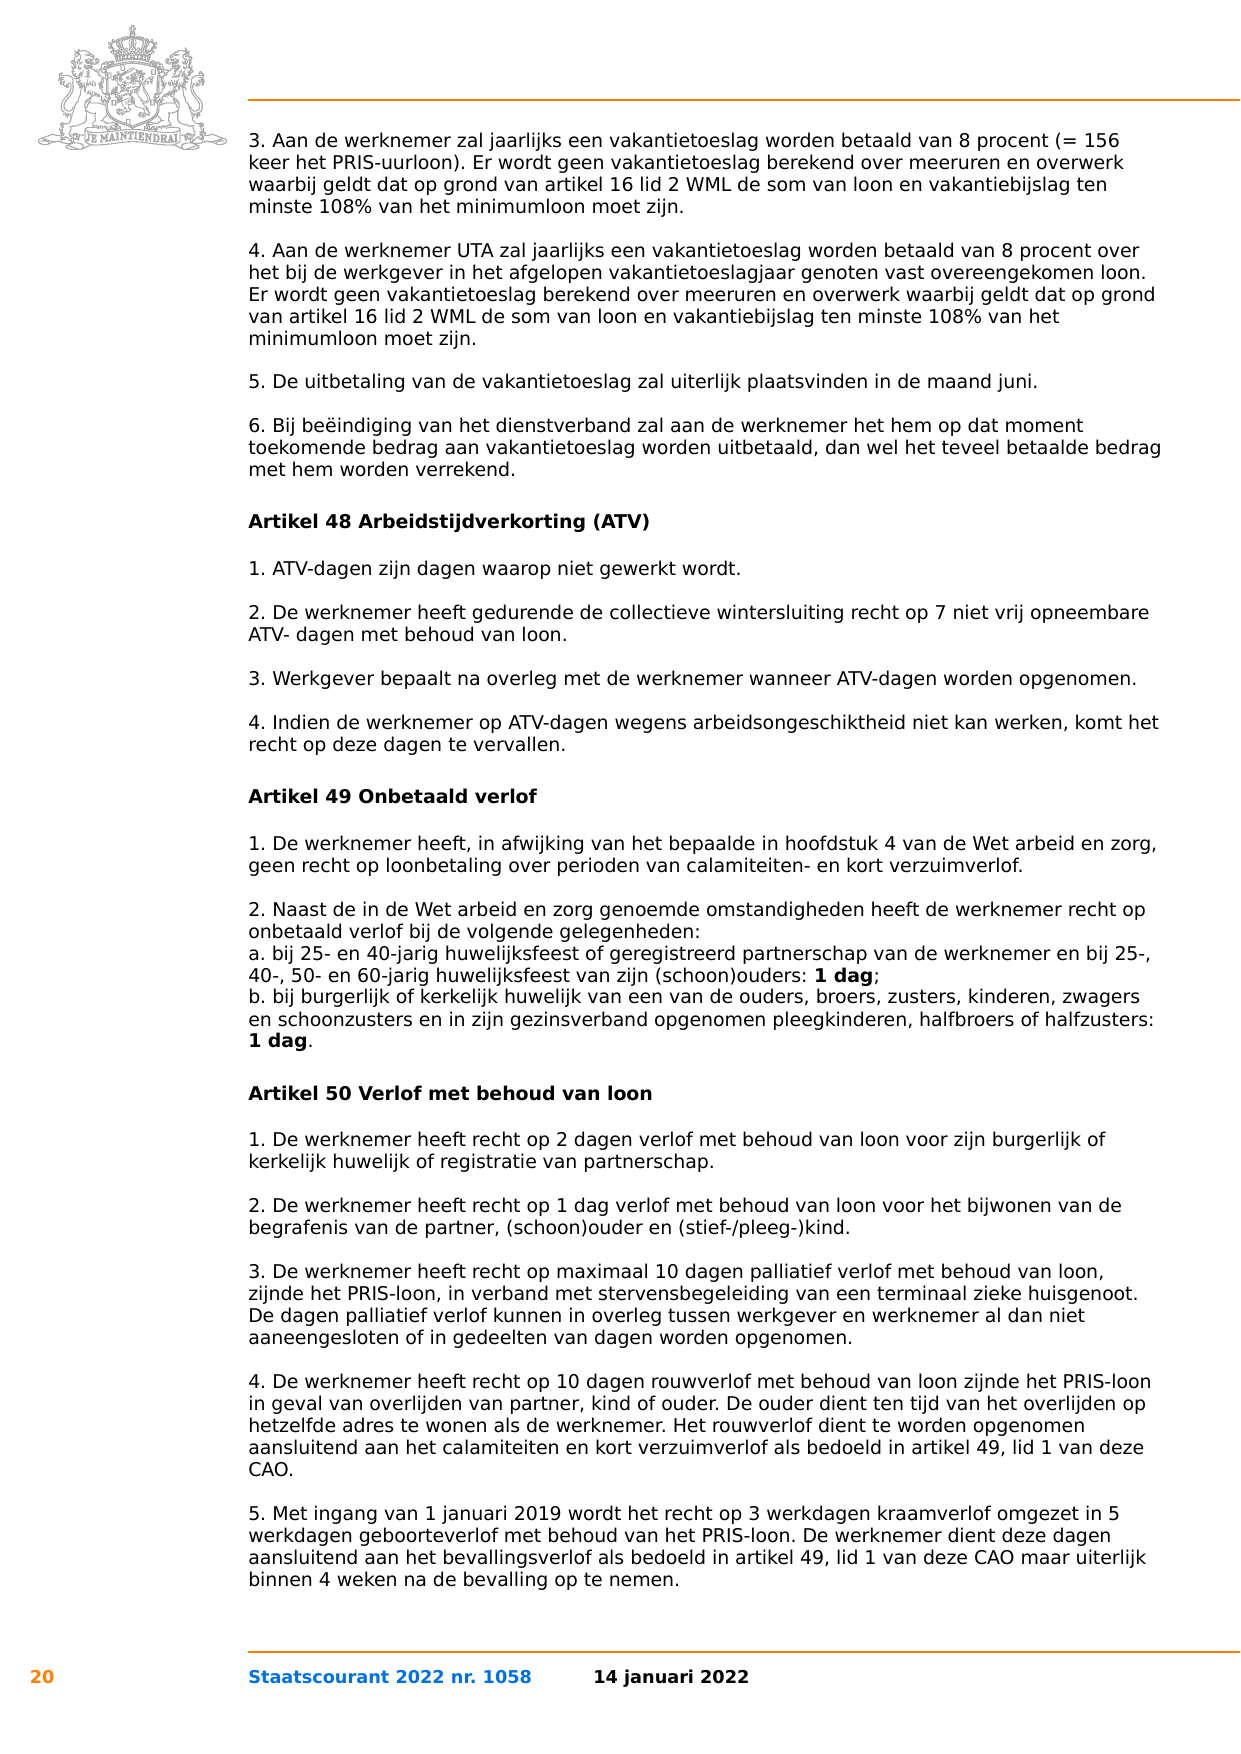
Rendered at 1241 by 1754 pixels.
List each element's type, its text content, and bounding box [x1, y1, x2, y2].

text 6. Bij beëindiging van het dienstverband zal aan de werknemer het hem op dat moment toekomende bedrag aan vakantietoeslag worden uitbetaald, dan wel het teveel betaalde bedrag met hem worden verrekend. [248, 415, 1163, 481]
text 5. Met ingang van 1 januari 2019 wordt het recht op 3 werkdagen kraamverlof omgezet in 5 werkdagen geboorteverlof met behoud van het PRIS-loon. De werknemer dient deze dagen aansluitend aan het bevallingsverlof als bedoeld in artikel 49, lid 1 van deze CAO maar uiterlijk binnen 4 weken na de bevalling op te nemen. [248, 1503, 1163, 1591]
text 3. Werkgever bepaalt na overleg met de werknemer wanneer ATV-dagen worden opgenomen. [248, 668, 1163, 690]
text 4. Indien de werknemer op ATV-dagen wegens arbeidsongeschiktheid niet kan werken, komt het recht op deze dagen te vervallen. [248, 712, 1163, 756]
text 1. ATV-dagen zijn dagen waarop niet gewerkt wordt. [248, 558, 1163, 580]
text 1. De werknemer heeft recht op 2 dagen verlof met behoud van loon voor zijn burgerlijk of kerkelijk huwelijk of registratie van partnerschap. [248, 1129, 1163, 1173]
text 4. De werknemer heeft recht op 10 dagen rouwverlof met behoud van loon zijnde het PRIS-loon in geval van overlijden van partner, kind of ouder. De ouder dient ten tijd van het overlijden op hetzelfde adres te wonen als de werknemer. Het rouwverlof dient te worden opgenomen aansluitend aan het calamiteiten en kort verzuimverlof als bedoeld in artikel 49, lid 1 van deze CAO. [248, 1371, 1163, 1481]
text a. bij 25- en 40-jarig huwelijksfeest of geregistreerd partnerschap van de werknemer en bij 25-, 40-, 50- en 60-jarig huwelijksfeest van zijn (schoon)ouders: 1 dag; [248, 942, 1163, 986]
text 2. De werknemer heeft gedurende de collectieve wintersluiting recht op 7 niet vrij opneembare ATV- dagen met behoud van loon. [248, 602, 1163, 646]
text b. bij burgerlijk of kerkelijk huwelijk van een van de ouders, broers, zusters, kinderen, zwagers en schoonzusters en in zijn gezinsverband opgenomen pleegkinderen, halfbroers of halfzusters: 1 dag. [248, 986, 1163, 1052]
text 2. De werknemer heeft recht op 1 dag verlof met behoud van loon voor het bijwonen van de begrafenis van de partner, (schoon)ouder en (stief-/pleeg-)kind. [248, 1195, 1163, 1239]
text 4. Aan de werknemer UTA zal jaarlijks een vakantietoeslag worden betaald van 8 procent over het bij de werkgever in het afgelopen vakantietoeslagjaar genoten vast overeengekomen loon. Er wordt geen vakantietoeslag berekend over meeruren en overwerk waarbij geldt dat op grond van artikel 16 lid 2 WML de som van loon en vakantiebijslag ten minste 108% van het minimumloon moet zijn. [248, 240, 1163, 349]
subtitle Artikel 50 Verlof met behoud van loon [248, 1082, 1163, 1104]
text 3. De werknemer heeft recht op maximaal 10 dagen palliatief verlof met behoud van loon, zijnde het PRIS-loon, in verband met stervensbegeleiding van een terminaal zieke huisgenoot. De dagen palliatief verlof kunnen in overleg tussen werkgever en werknemer al dan niet aaneengesloten of in gedeelten van dagen worden opgenomen. [248, 1261, 1163, 1349]
text 3. Aan de werknemer zal jaarlijks een vakantietoeslag worden betaald van 8 procent (= 156 keer het PRIS-uurloon). Er wordt geen vakantietoeslag berekend over meeruren en overwerk waarbij geldt dat op grond van artikel 16 lid 2 WML de som van loon en vakantiebijslag ten minste 108% van het minimumloon moet zijn. [248, 130, 1163, 218]
subtitle Artikel 48 Arbeidstijdverkorting (ATV) [248, 511, 1163, 533]
subtitle Artikel 49 Onbetaald verlof [248, 786, 1163, 808]
text 2. Naast de in de Wet arbeid en zorg genoemde omstandigheden heeft de werknemer recht op onbetaald verlof bij de volgende gelegenheden: [248, 898, 1163, 942]
picture [38, 25, 227, 150]
text 5. De uitbetaling van de vakantietoeslag zal uiterlijk plaatsvinden in de maand juni. [248, 371, 1163, 393]
text 1. De werknemer heeft, in afwijking van het bepaalde in hoofdstuk 4 van de Wet arbeid en zorg, geen recht op loonbetaling over perioden van calamiteiten- en kort verzuimverlof. [248, 833, 1163, 877]
